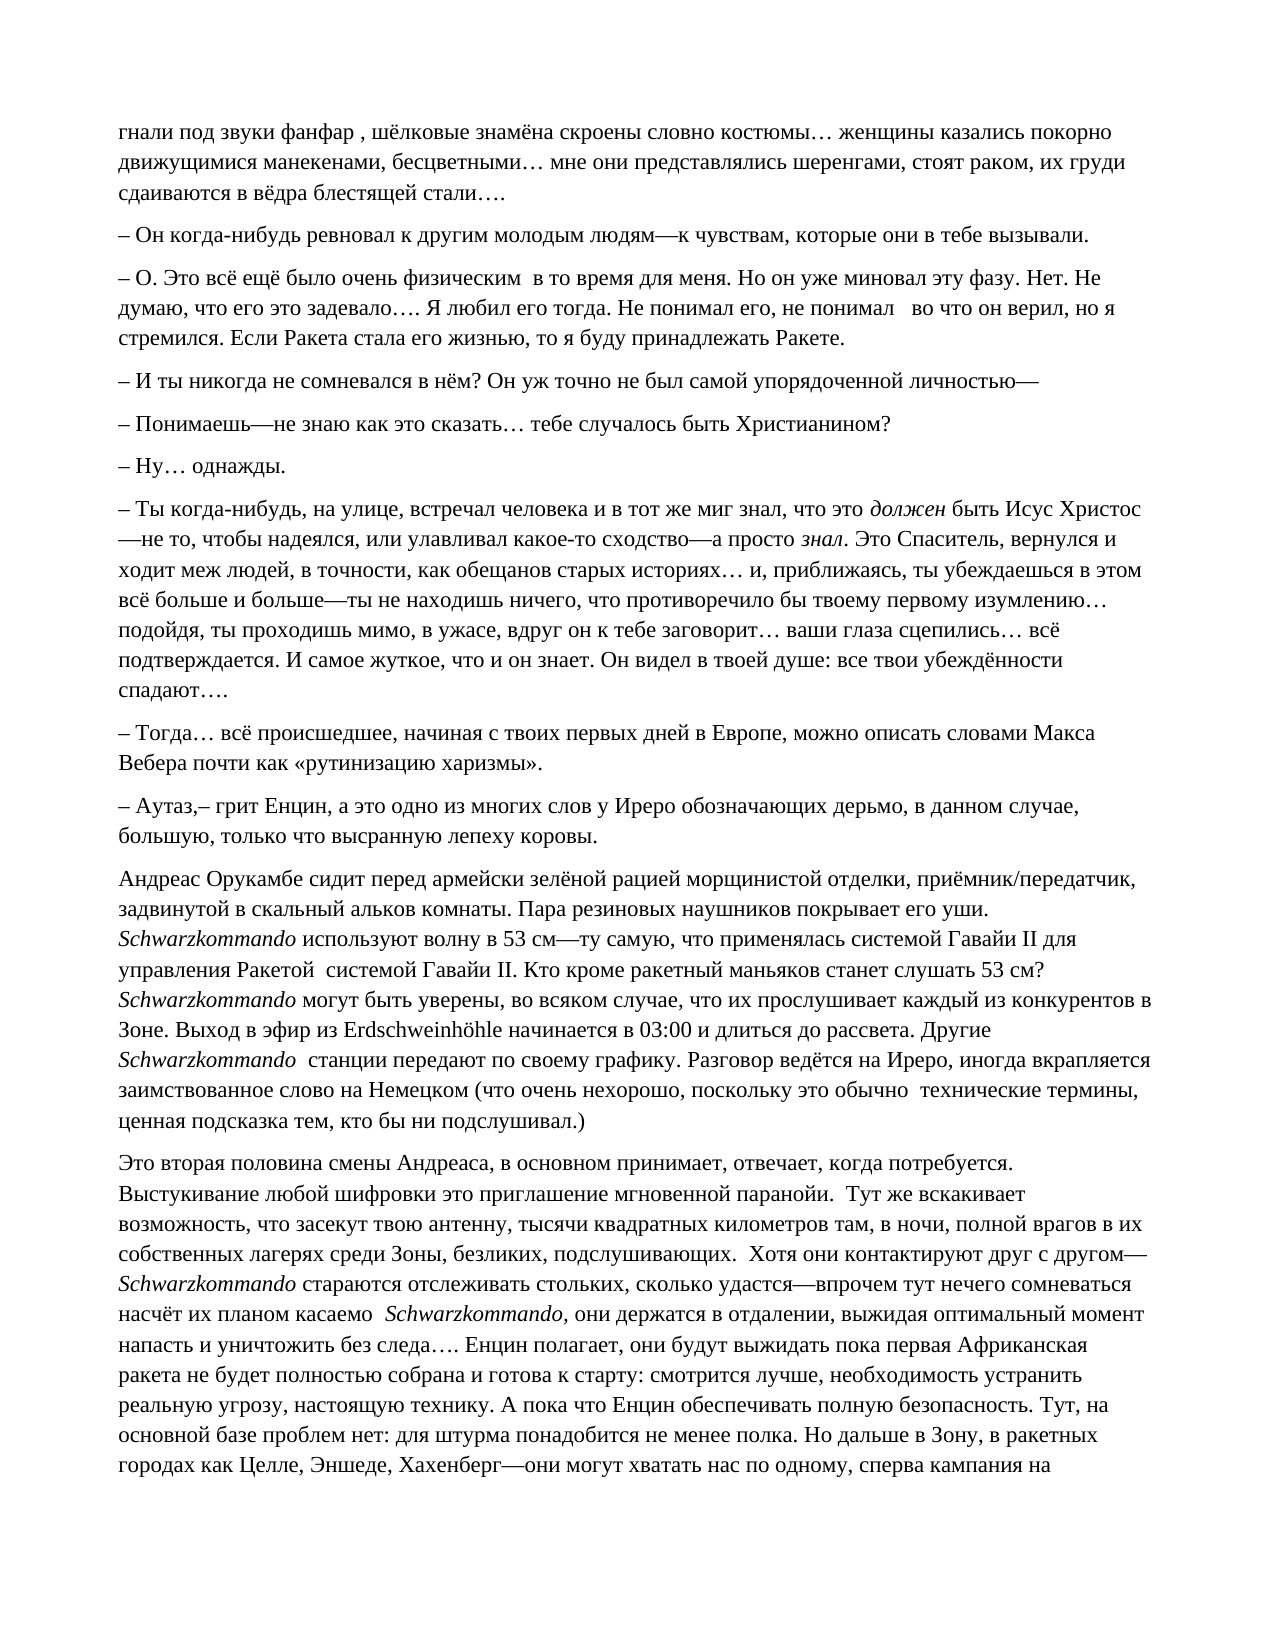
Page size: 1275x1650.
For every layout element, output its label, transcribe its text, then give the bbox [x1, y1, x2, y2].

text – И ты никогда не сомневался в нём? Он уж точно не был самой упорядоченной личностью— [118, 367, 1157, 393]
text – Ты когда-нибудь, на улице, встречал человека и в тот же миг знал, что это должен быть Исус Христос—не то, чтобы надеялся, или улавливал какое-то сходство—а просто знал. Это Спаситель, вернулся и ходит меж людей, в точности, как обещанов старых историях… и, приближаясь, ты убеждаешься в этом всё больше и больше—ты не находишь ничего, что противоречило бы твоему первому изумлению… подойдя, ты проходишь мимо, в ужасе, вдруг он к тебе заговорит… ваши глаза сцепились… всё подтверждается. И самое жуткое, что и он знает. Он видел в твоей душе: все твои убеждённости спадают…. [118, 495, 1157, 703]
text – Ну… однажды. [118, 452, 1157, 479]
text Андреас Орукамбе сидит перед армейски зелёной рацией морщинистой отделки, приёмник/передатчик, задвинутой в скальный альков комнаты. Пара резиновых наушников покрывает его уши. Schwarzkommando используют волну в 53 см—ту самую, что применялась системой Гавайи II для управления Ракетой системой Гавайи II. Кто кроме ракетный маньяков станет слушать 53 см? Schwarzkommando могут быть уверены, во всяком случае, что их прослушивает каждый из конкурентов в Зоне. Выход в эфир из Erdschweinhöhle начинается в 03:00 и длиться до рассвета. Другие Schwarzkommando станции передают по своему графику. Разговор ведётся на Иреро, иногда вкрапляется заимствованное слово на Немецком (что очень нехорошо, поскольку это обычно технические термины, ценная подсказка тем, кто бы ни подслушивал.) [118, 865, 1157, 1133]
text Это вторая половина смены Андреаса, в основном принимает, отвечает, когда потребуется. Выстукивание любой шифровки это приглашение мгновенной паранойи. Тут же вскакивает возможность, что засекут твою антенну, тысячи квадратных километров там, в ночи, полной врагов в их собственных лагерях среди Зоны, безликих, подслушивающих. Хотя они контактируют друг с другом—Schwarzkommando стараются отслеживать стольких, сколько удастся—впрочем тут нечего сомневаться насчёт их планом касаемо Schwarzkommando, они держатся в отдалении, выжидая оптимальный момент напасть и уничтожить без следа…. Енцин полагает, они будут выжидать пока первая Африканская ракета не будет полностью собрана и готова к старту: смотрится лучше, необходимость устранить реальную угрозу, настоящую технику. А пока что Енцин обеспечивать полную безопасность. Тут, на основной базе проблем нет: для штурма понадобится не менее полка. Но дальше в Зону, в ракетных городах как Целле, Эншеде, Хахенберг—они могут хватать нас по одному, сперва кампания на [118, 1149, 1157, 1478]
text – Понимаешь—не знаю как это сказать… тебе случалось быть Христианином? [118, 410, 1157, 436]
text гнали под звуки фанфар , шёлковые знамёна скроены словно костюмы… женщины казались покорно движущимися манекенами, бесцветными… мне они представлялись шеренгами, стоят раком, их груди сдаиваются в вёдра блестящей стали…. [118, 118, 1157, 205]
text – Аутаз,– грит Енцин, а это одно из многих слов у Иреро обозначающих дерьмо, в данном случае, большую, только что высранную лепеху коровы. [118, 792, 1157, 849]
text – Он когда-нибудь ревновал к другим молодым людям—к чувствам, которые они в тебе вызывали. [118, 221, 1157, 248]
text – О. Это всё ещё было очень физическим в то время для меня. Но он уже миновал эту фазу. Нет. Не думаю, что его это задевало…. Я любил его тогда. Не понимал его, не понимал во что он верил, но я стремился. Если Ракета стала его жизнью, то я буду принадлежать Ракете. [118, 264, 1157, 351]
text – Тогда… всё происшедшее, начиная с твоих первых дней в Европе, можно описать словами Макса Вебера почти как «рутинизацию харизмы». [118, 719, 1157, 776]
